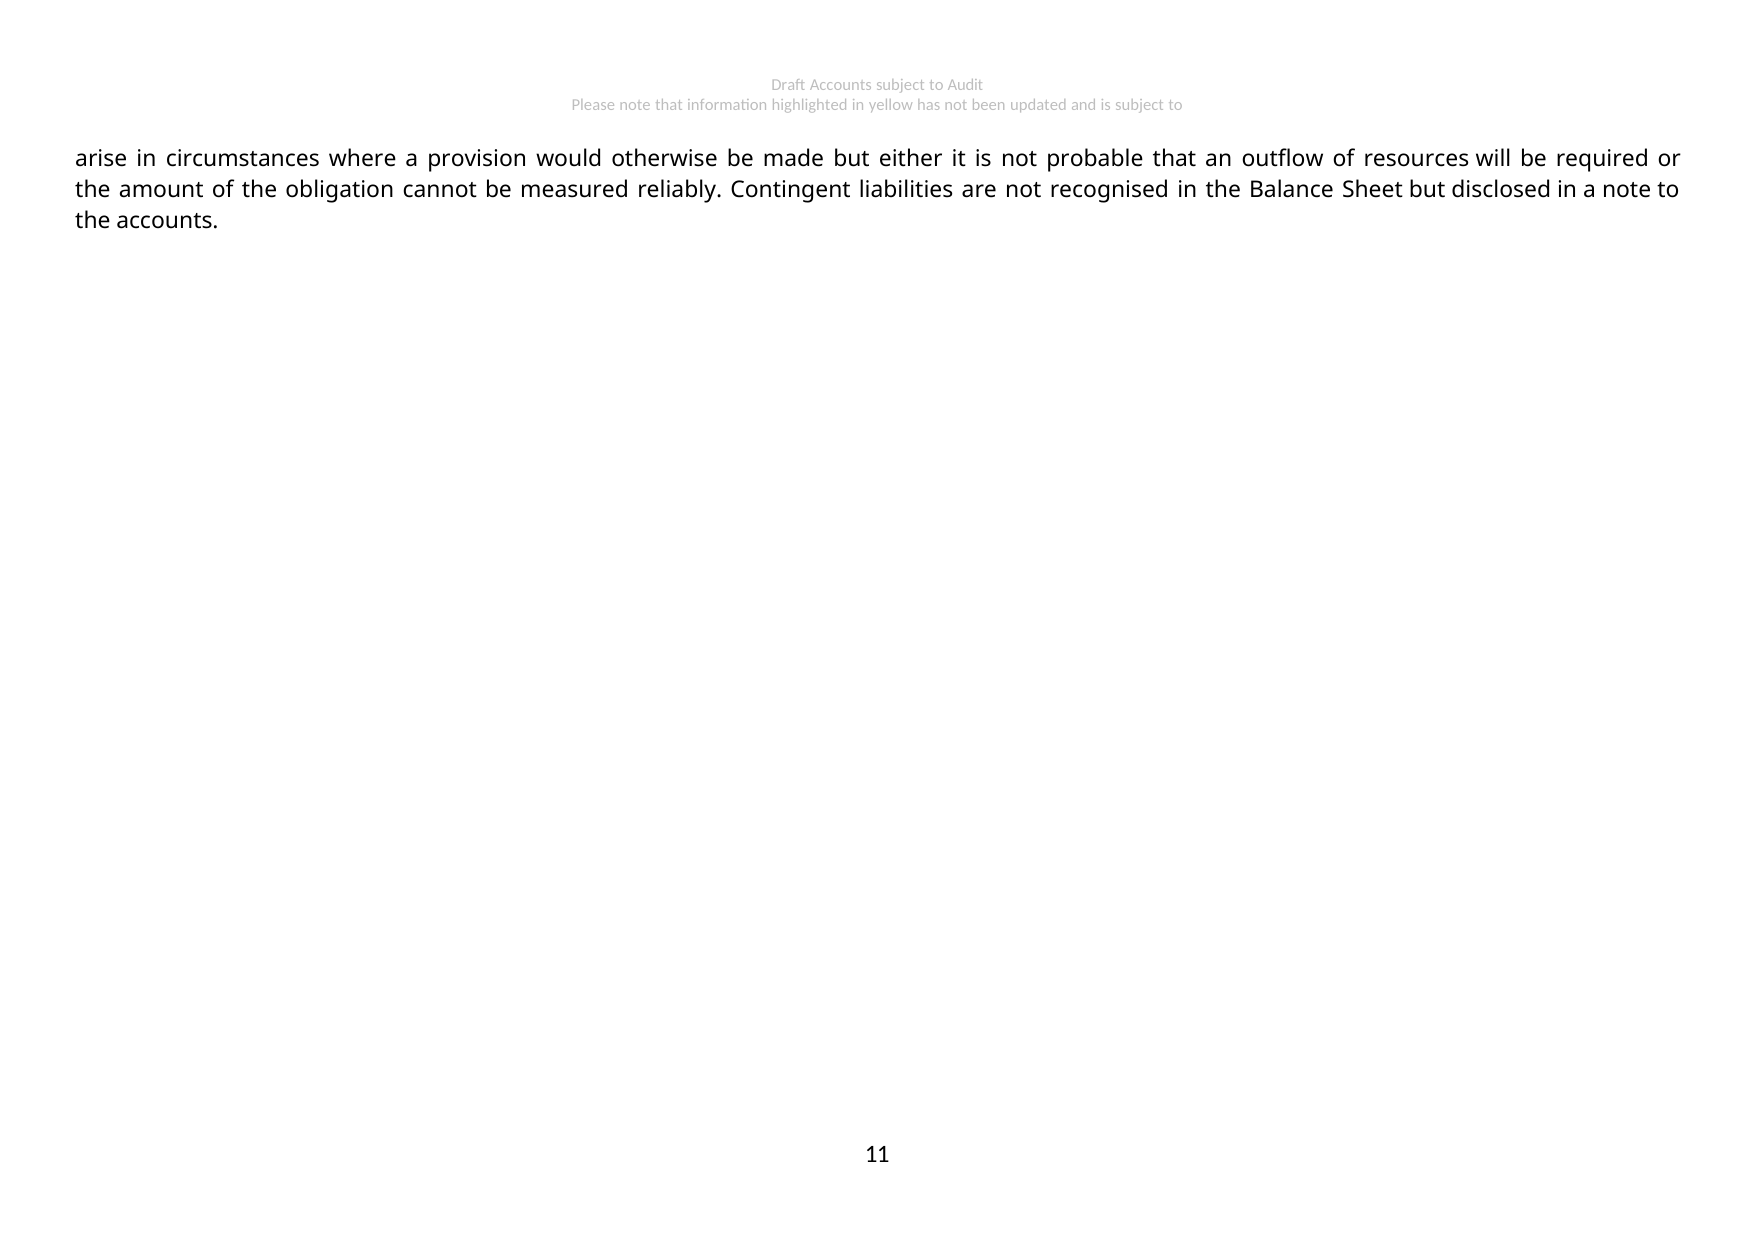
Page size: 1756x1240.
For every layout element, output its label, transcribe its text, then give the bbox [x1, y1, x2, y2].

text arise in circumstances where a provision would otherwise be made but either it is not probable that an outflow of resources will be required or the amount of the obligation cannot be measured reliably. Contingent liabilities are not recognised in the Balance Sheet but disclosed in a note to the accounts. [75, 142, 1681, 236]
